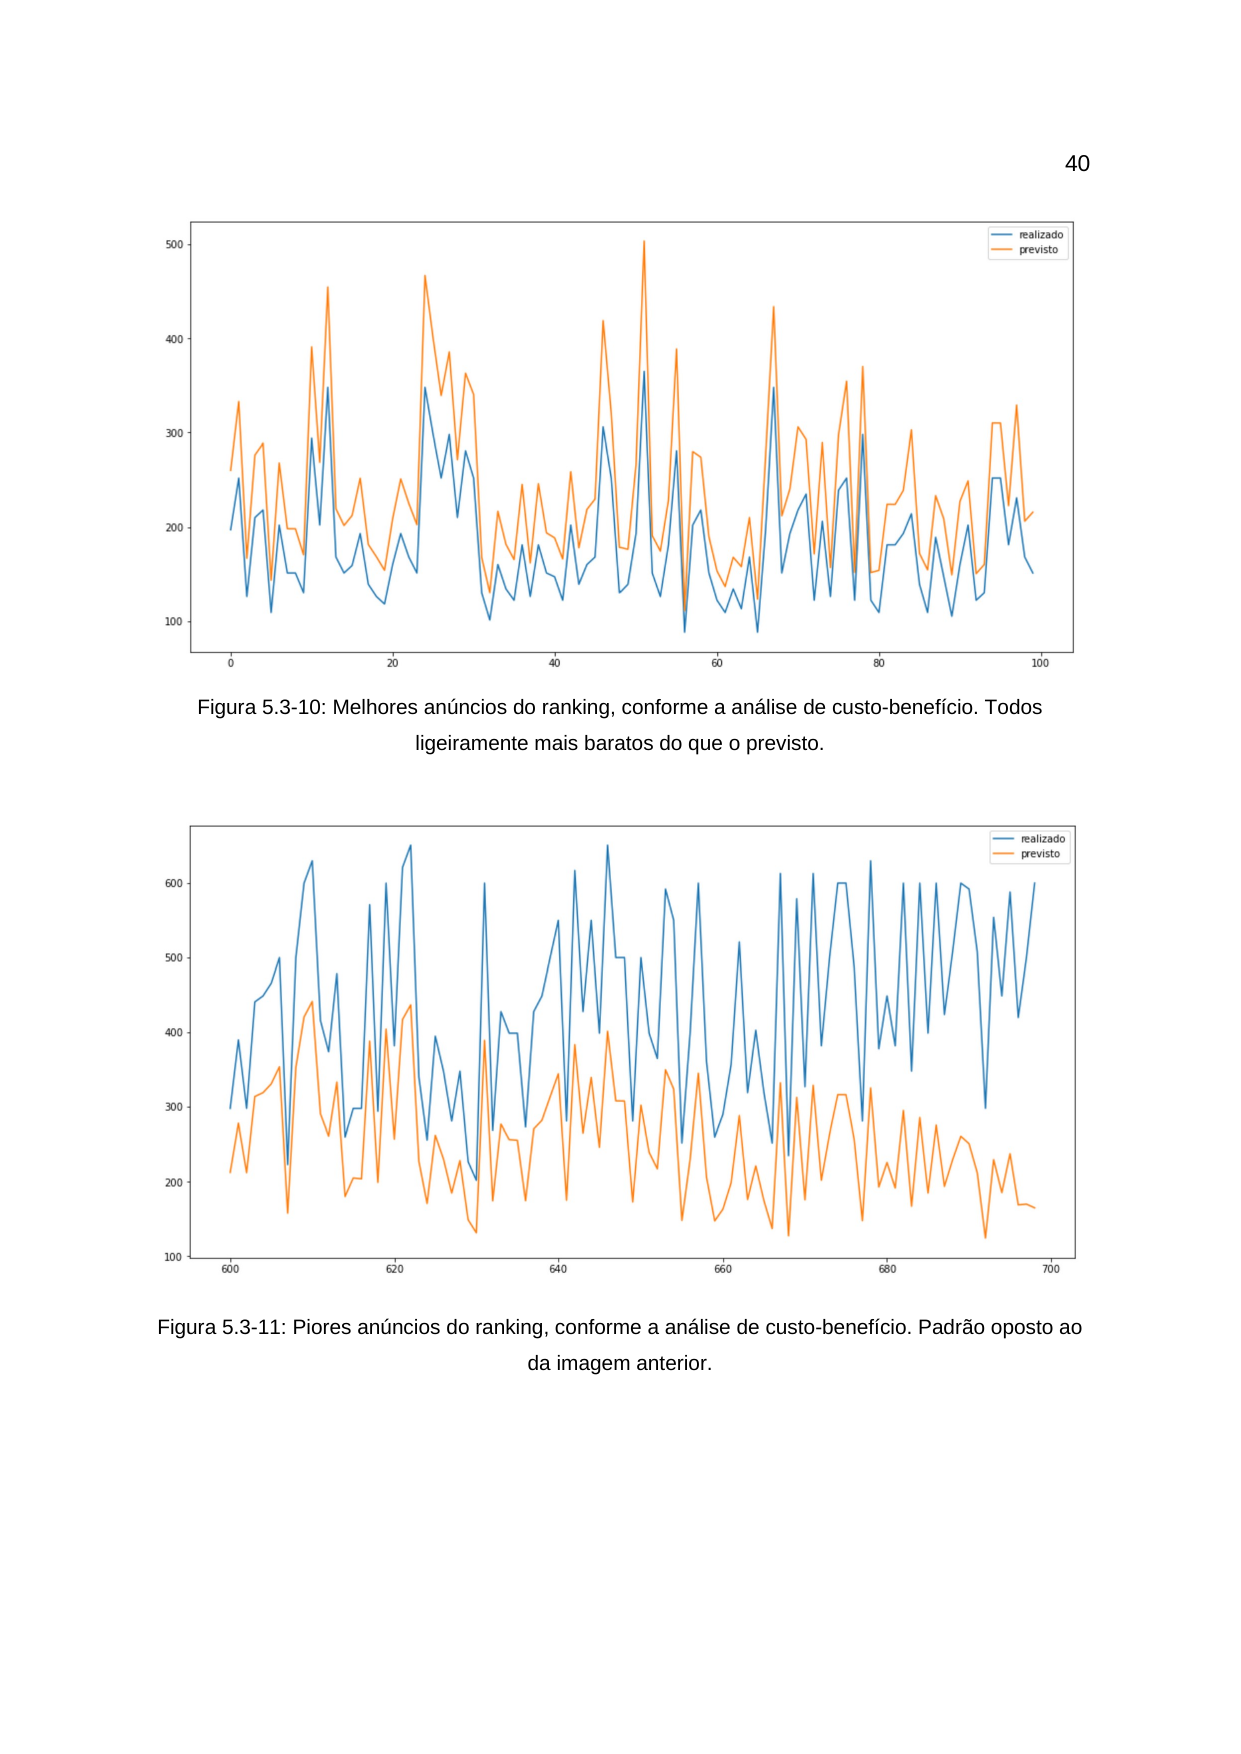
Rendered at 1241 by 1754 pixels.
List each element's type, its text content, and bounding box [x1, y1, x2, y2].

text Figura 5.3-11: Piores anúncios do ranking, conforme a análise de custo-benefício. Padrão oposto ao da imagem anterior. [150, 1289, 1090, 1374]
picture [150, 809, 1091, 1289]
text Figura 5.3-10: Melhores anúncios do ranking, conforme a análise de custo-benefício. Todos ligeiramente mais baratos do que o previsto. [150, 683, 1090, 755]
picture [150, 205, 1091, 683]
